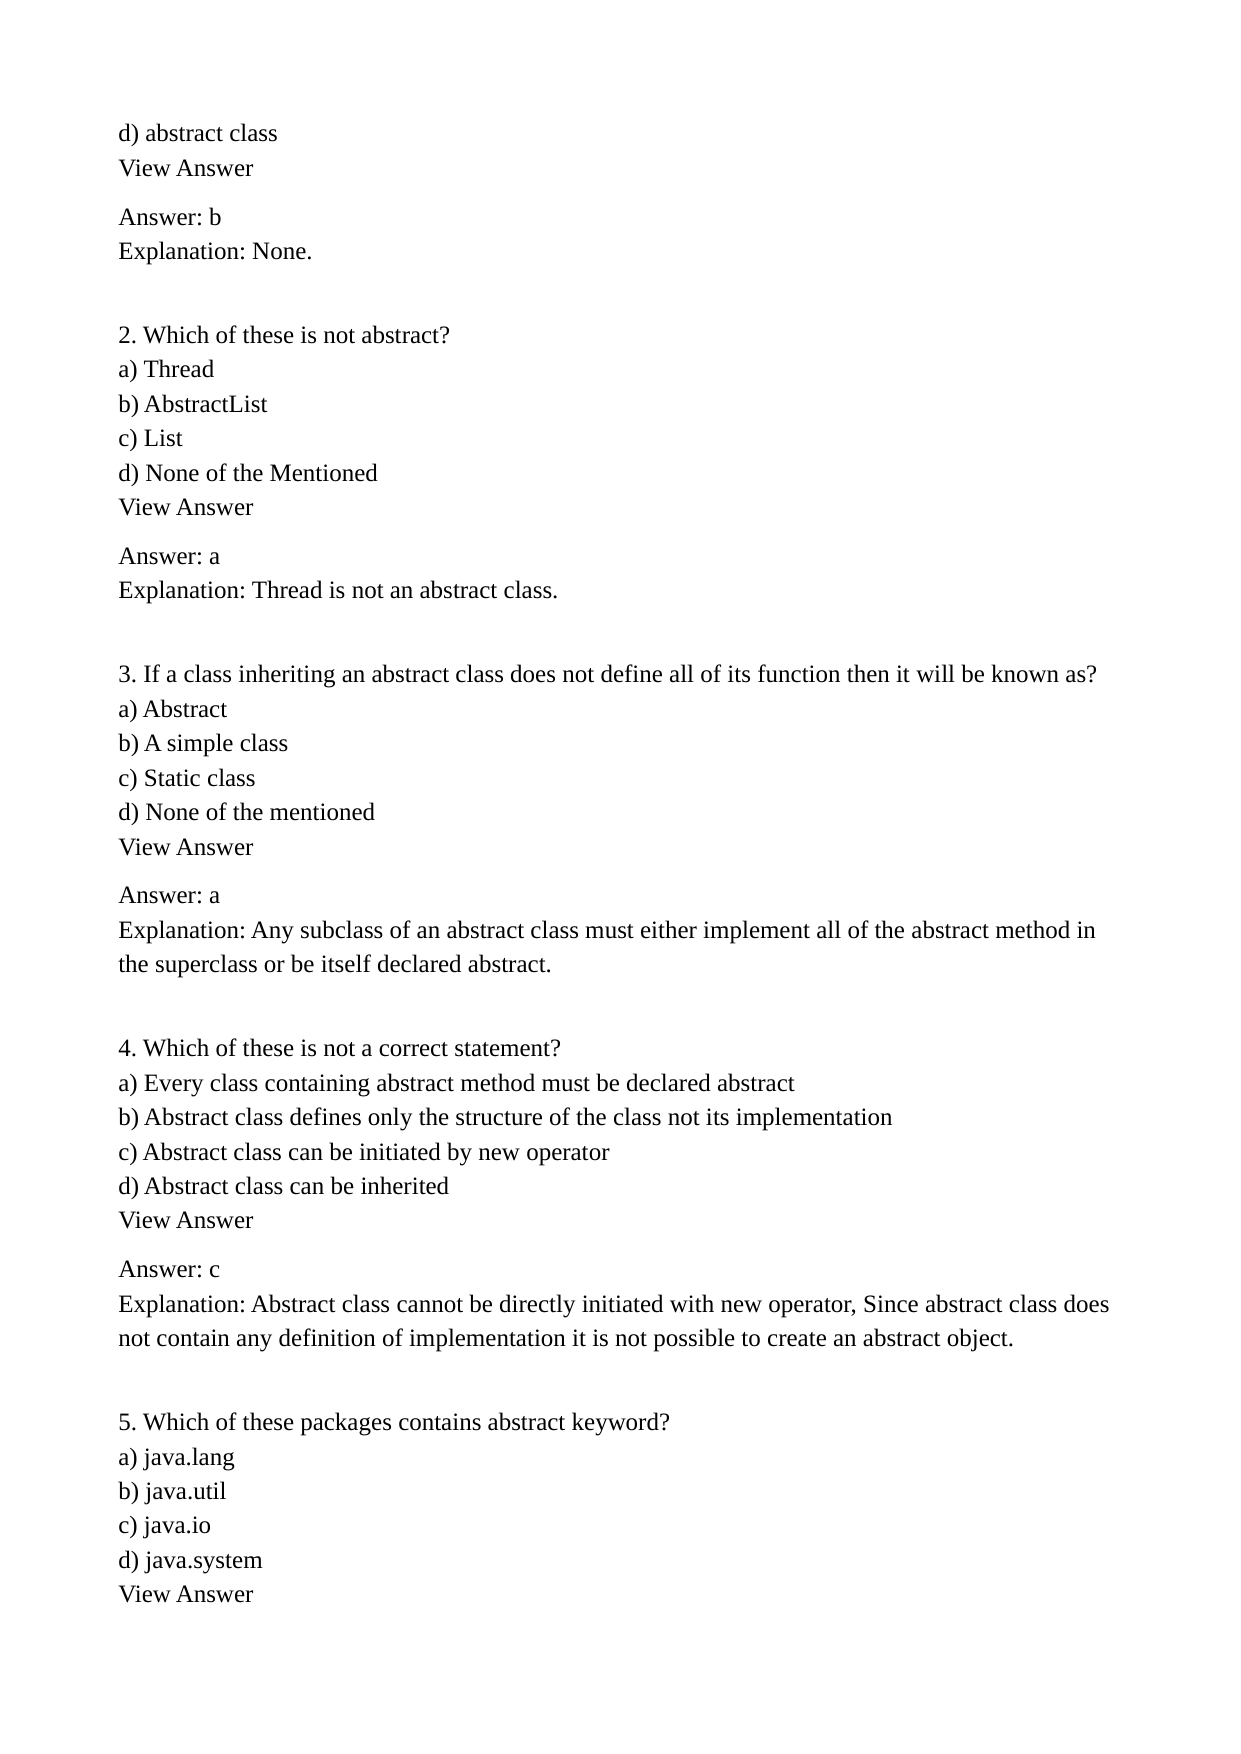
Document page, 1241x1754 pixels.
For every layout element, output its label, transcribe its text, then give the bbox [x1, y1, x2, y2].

text d) abstract class View Answer [118, 118, 1122, 181]
text 5. Which of these packages contains abstract keyword? a) java.lang b) java.util c) java.io d) java.system View Answer [118, 1407, 1122, 1608]
text 3. If a class inheriting an abstract class does not define all of its function then it will be known as? a) Abstract b) A simple class c) Static class d) None of the mentioned View Answer [118, 659, 1122, 860]
text 2. Which of these is not abstract? a) Thread b) AbstractList c) List d) None of the Mentioned View Answer [118, 320, 1122, 521]
text Answer: a Explanation: Thread is not an abstract class. [118, 541, 1122, 639]
text Answer: c Explanation: Abstract class cannot be directly initiated with new operator, Since abstract class does not contain any definition of implementation it is not possible to create an abstract object. [118, 1254, 1122, 1387]
text Answer: a Explanation: Any subclass of an abstract class must either implement all of the abstract method in the superclass or be itself declared abstract. [118, 881, 1122, 1013]
text 4. Which of these is not a correct statement? a) Every class containing abstract method must be declared abstract b) Abstract class defines only the structure of the class not its implementation c) Abstract class can be initiated by new operator d) Abstract class can be inherited View Answer [118, 1033, 1122, 1234]
text Answer: b Explanation: None. [118, 202, 1122, 299]
